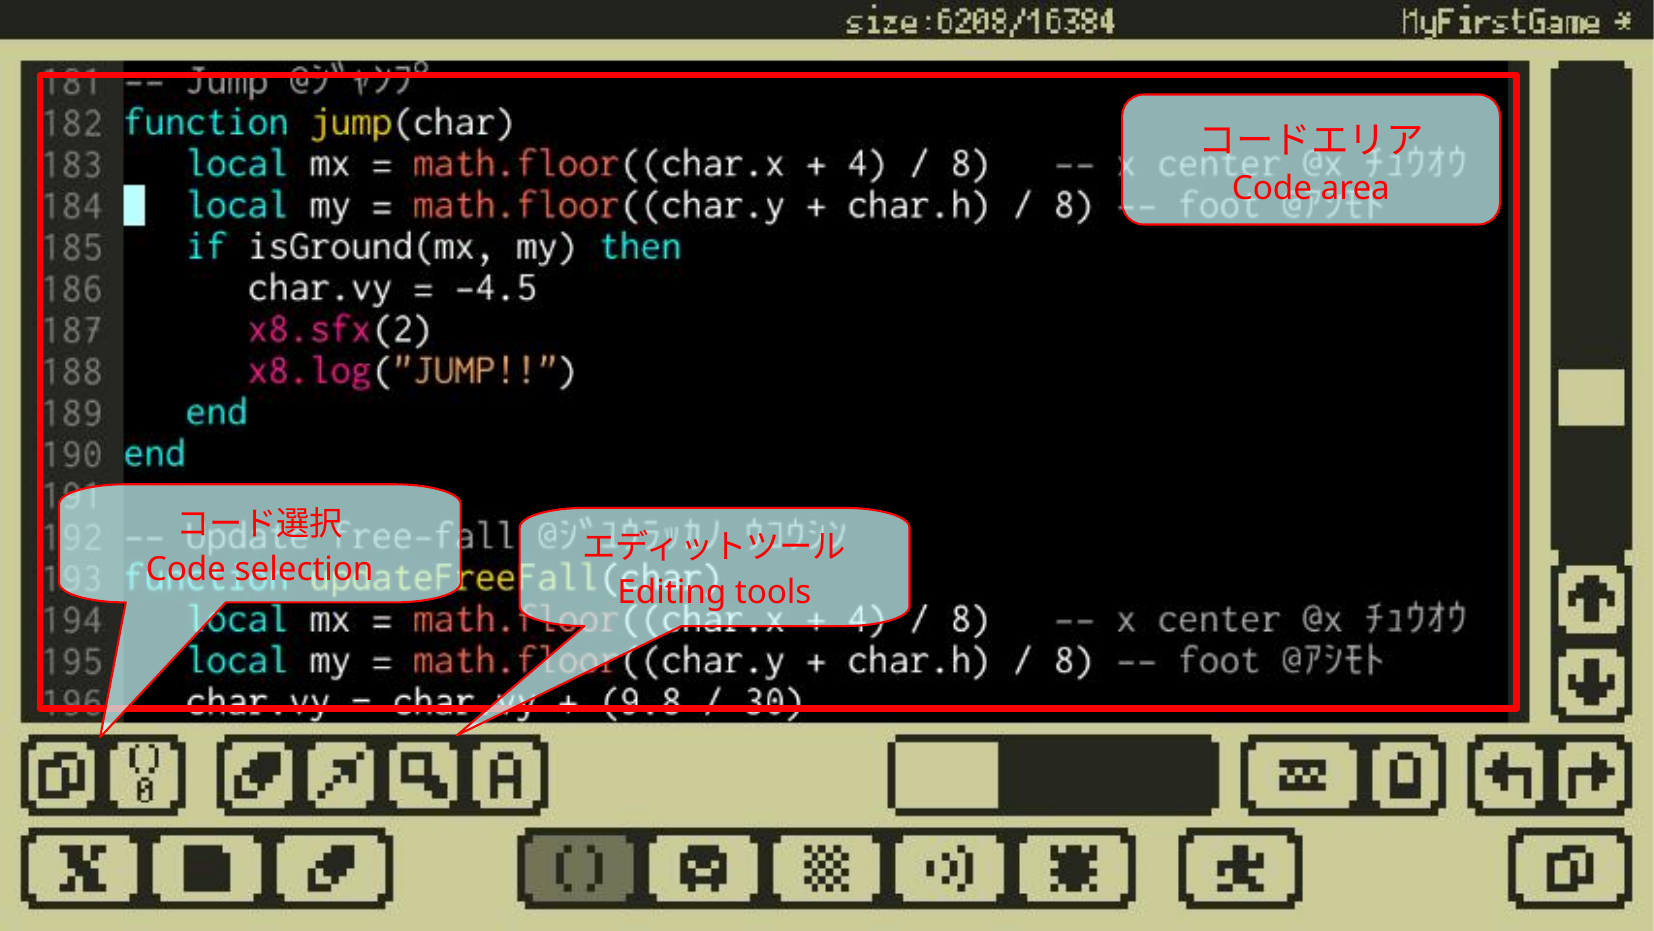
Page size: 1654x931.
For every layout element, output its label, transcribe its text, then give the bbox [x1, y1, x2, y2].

picture [0, 0, 1654, 931]
text_box コード選択 Code selection [59, 484, 461, 738]
text_box エディットツール Editing tools [456, 507, 910, 736]
text_box [40, 75, 1517, 709]
